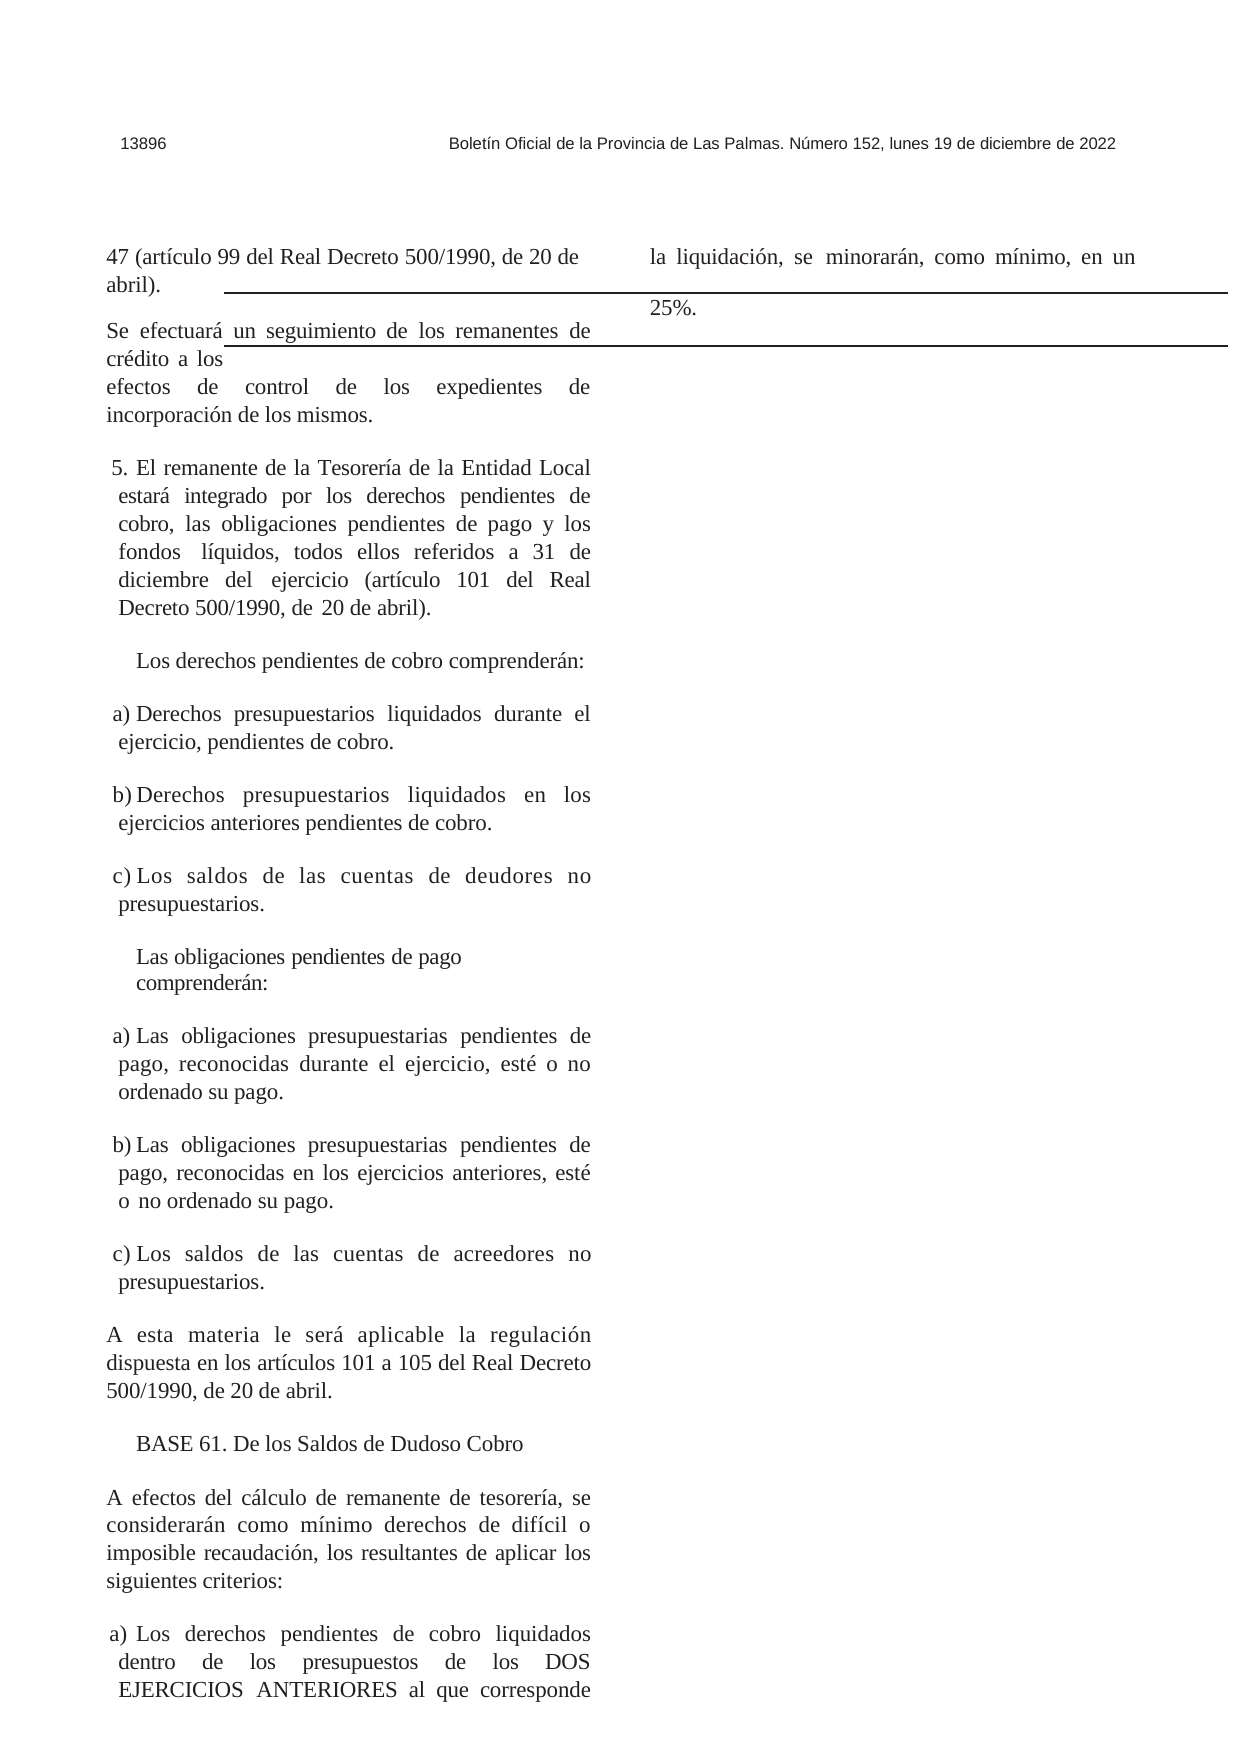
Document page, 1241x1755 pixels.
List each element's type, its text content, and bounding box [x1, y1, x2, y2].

list 25%. [638, 294, 1136, 321]
list El remanente de la Tesorería de la Entidad Local estará integrado por los derechos pendientes de cobro, las obligaciones pendientes de pago y los fondos líquidos, todos ellos referidos a 31 de diciembre del ejercicio (artículo 101 del Real Decreto 500/1990, de 20 de abril). [106, 454, 591, 620]
list Los saldos de las cuentas de deudores no presupuestarios. [106, 862, 592, 916]
list Las obligaciones presupuestarias pendientes de pago, reconocidas durante el ejercicio, esté o no ordenado su pago. [106, 1022, 591, 1105]
list Las obligaciones presupuestarias pendientes de pago, reconocidas en los ejercicios anteriores, esté o no ordenado su pago. [106, 1131, 591, 1214]
text Se efectuará un seguimiento de los remanentes de crédito a los efectos de control de los expedientes de incorporación de los mismos. [106, 317, 591, 427]
list Derechos presupuestarios liquidados durante el ejercicio, pendientes de cobro. [106, 700, 591, 754]
text A efectos del cálculo de remanente de tesorería, se considerarán como mínimo derechos de difícil o imposible recaudación, los resultantes de aplicar los siguientes criterios: [106, 1483, 591, 1594]
list la liquidación, se minorarán, como mínimo, en un [638, 243, 1136, 292]
list Derechos presupuestarios liquidados en los ejercicios anteriores pendientes de cobro. [106, 781, 591, 835]
text A esta materia le será aplicable la regulación dispuesta en los artículos 101 a 105 del Real Decreto 500/1990, de 20 de abril. [106, 1321, 591, 1404]
text BASE 61. De los Saldos de Dudoso Cobro [136, 1430, 592, 1457]
text 47 (artículo 99 del Real Decreto 500/1990, de 20 de abril). [106, 243, 592, 298]
text Las obligaciones pendientes de pago comprenderán: [136, 943, 592, 996]
text Los derechos pendientes de cobro comprenderán: [136, 647, 592, 673]
list Los derechos pendientes de cobro liquidados dentro de los presupuestos de los DOS EJERCICIOS ANTERIORES al que corresponde [106, 1620, 591, 1703]
list Los saldos de las cuentas de acreedores no presupuestarios. [106, 1240, 591, 1295]
